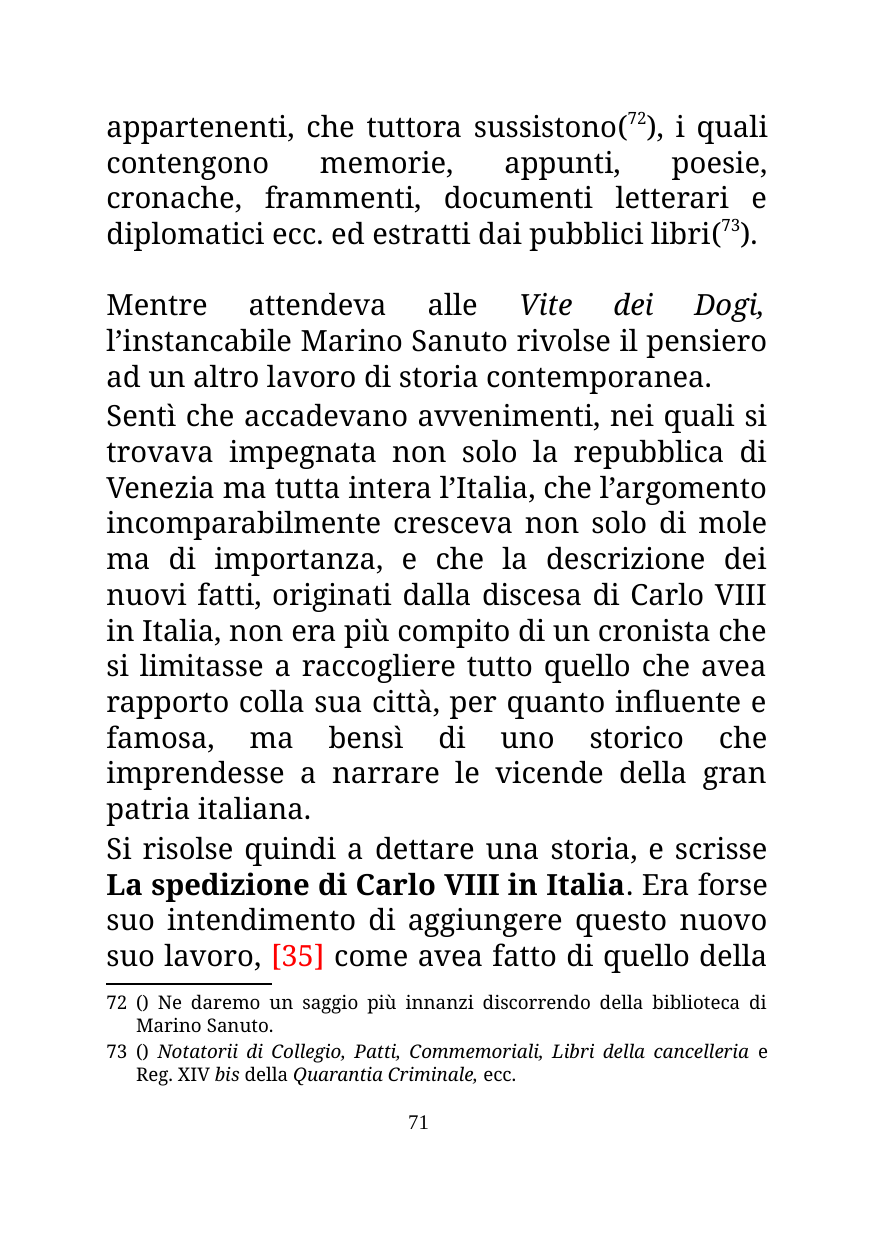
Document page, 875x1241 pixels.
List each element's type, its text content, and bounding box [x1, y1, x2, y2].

text Sentì che accadevano avvenimenti, nei quali si trovava impegnata non solo la repubblica di Venezia ma tutta intera l’Italia, che l’argomento incomparabilmente cresceva non solo di mole ma di importanza, e che la descrizione dei nuovi fatti, originati dalla discesa di Carlo VIII in Italia, non era più compito di un cronista che si limitasse a raccogliere tutto quello che avea rapporto colla sua città, per quanto influente e famosa, ma bensì di uno storico che imprendesse a narrare le vicende della gran patria italiana. [106, 396, 768, 828]
text appartenenti, che tuttora sussistono(), i quali contengono memorie, appunti, poesie, cronache, frammenti, documenti letterari e diplomatici ecc. ed estratti dai pubblici libri(). [106, 106, 768, 253]
text Mentre attendeva alle Vite dei Dogi, l’instancabile Marino Sanuto rivolse il pensiero ad un altro lavoro di storia contemporanea. [106, 284, 768, 396]
text () Ne daremo un saggio più innanzi discorrendo della biblioteca di Marino Sanuto. [106, 989, 768, 1038]
text Si risolse quindi a dettare una storia, e scrisse La spedizione di Carlo VIII in Italia. Era forse suo intendimento di aggiungere questo nuovo suo lavoro, [35] come avea fatto di quello della [106, 828, 768, 975]
text () Notatorii di Collegio, Patti, Commemoriali, Libri della cancelleria e Reg. XIV bis della Quarantia Criminale, ecc. [106, 1038, 768, 1087]
